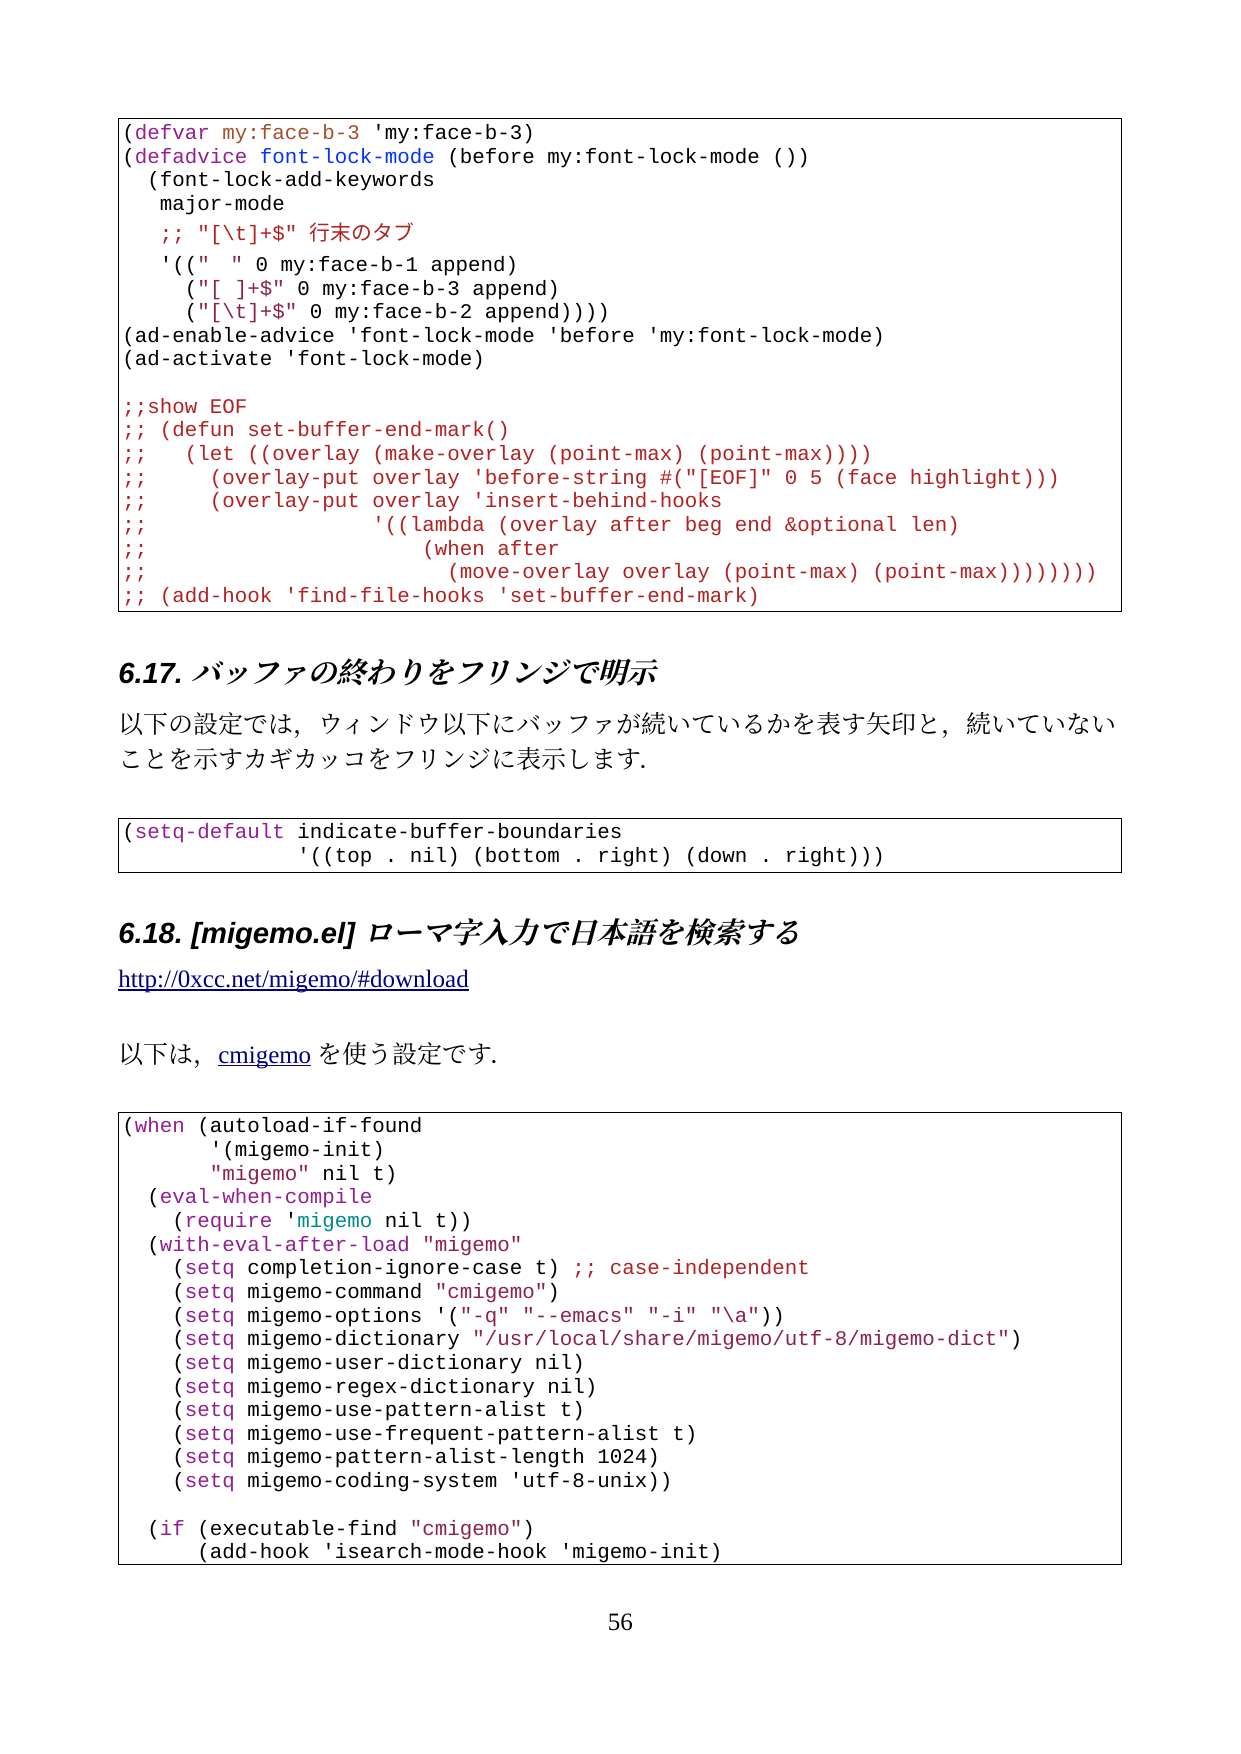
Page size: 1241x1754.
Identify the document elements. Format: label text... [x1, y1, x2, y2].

text "migemo" nil t) [119, 1159, 1121, 1182]
text (defvar my:face-b-3 'my:face-b-3) [119, 119, 1121, 142]
text (setq-default indicate-buffer-boundaries [119, 819, 1121, 841]
text ;; (let ((overlay (make-overlay (point-max) (point-max)))) [119, 439, 1121, 463]
text http://0xcc.net/migemo/#download [118, 964, 1122, 1022]
text (setq migemo-regex-dictionary nil) [119, 1372, 1121, 1395]
text (setq migemo-command "cmigemo") [119, 1277, 1121, 1301]
text ;; (add-hook 'find-file-hooks 'set-buffer-end-mark) [119, 581, 1121, 611]
subtitle バッファの終わりをフリンジで明示 [118, 650, 1122, 692]
text (font-lock-add-keywords [119, 165, 1121, 189]
text (when (autoload-if-found [119, 1113, 1121, 1135]
text '((" " 0 my:face-b-1 append) [119, 243, 1121, 273]
text ("[ ]+$" 0 my:face-b-3 append) [119, 273, 1121, 297]
text (setq migemo-options '("-q" "--emacs" "-i" "\a")) [119, 1301, 1121, 1324]
text ;; (move-overlay overlay (point-max) (point-max)))))))) [119, 557, 1121, 581]
text (setq migemo-dictionary "/usr/local/share/migemo/utf-8/migemo-dict") [119, 1324, 1121, 1348]
subtitle [migemo.el] ローマ字入力で日本語を検索する [118, 910, 1122, 952]
text (setq migemo-pattern-alist-length 1024) [119, 1443, 1121, 1466]
text ;; (overlay-put overlay 'insert-behind-hooks [119, 486, 1121, 510]
text ;; (when after [119, 534, 1121, 557]
text (add-hook 'isearch-mode-hook 'migemo-init) [119, 1537, 1121, 1564]
text (with-eval-after-load "migemo" [119, 1230, 1121, 1253]
text ;; '((lambda (overlay after beg end &optional len) [119, 510, 1121, 534]
text (setq migemo-coding-system 'utf-8-unix)) [119, 1466, 1121, 1490]
text '((top . nil) (bottom . right) (down . right))) [119, 841, 1121, 872]
text (ad-activate 'font-lock-mode) [119, 344, 1121, 368]
text (setq migemo-use-pattern-alist t) [119, 1395, 1121, 1419]
text (setq migemo-user-dictionary nil) [119, 1348, 1121, 1372]
text ;; (overlay-put overlay 'before-string #("[EOF]" 0 5 (face highlight))) [119, 463, 1121, 486]
text (setq migemo-use-frequent-pattern-alist t) [119, 1419, 1121, 1443]
text 以下の設定では，ウィンドウ以下にバッファが続いているかを表す矢印と，続いていないことを示すカギカッコをフリンジに表示します． [118, 704, 1122, 805]
text ;; "[\t]+$" 行末のタブ [119, 213, 1121, 243]
text (setq completion-ignore-case t) ;; case-independent [119, 1253, 1121, 1277]
text 以下は，cmigemo を使う設定です． [118, 1034, 1122, 1099]
text (defadvice font-lock-mode (before my:font-lock-mode ()) [119, 142, 1121, 165]
text major-mode [119, 189, 1121, 213]
text ("[\t]+$" 0 my:face-b-2 append)))) [119, 297, 1121, 321]
text (eval-when-compile [119, 1182, 1121, 1206]
text (if (executable-find "cmigemo") [119, 1513, 1121, 1537]
text (ad-enable-advice 'font-lock-mode 'before 'my:font-lock-mode) [119, 321, 1121, 344]
text '(migemo-init) [119, 1135, 1121, 1159]
text (require 'migemo nil t)) [119, 1206, 1121, 1230]
text ;; (defun set-buffer-end-mark() [119, 415, 1121, 439]
text ;;show EOF [119, 392, 1121, 415]
